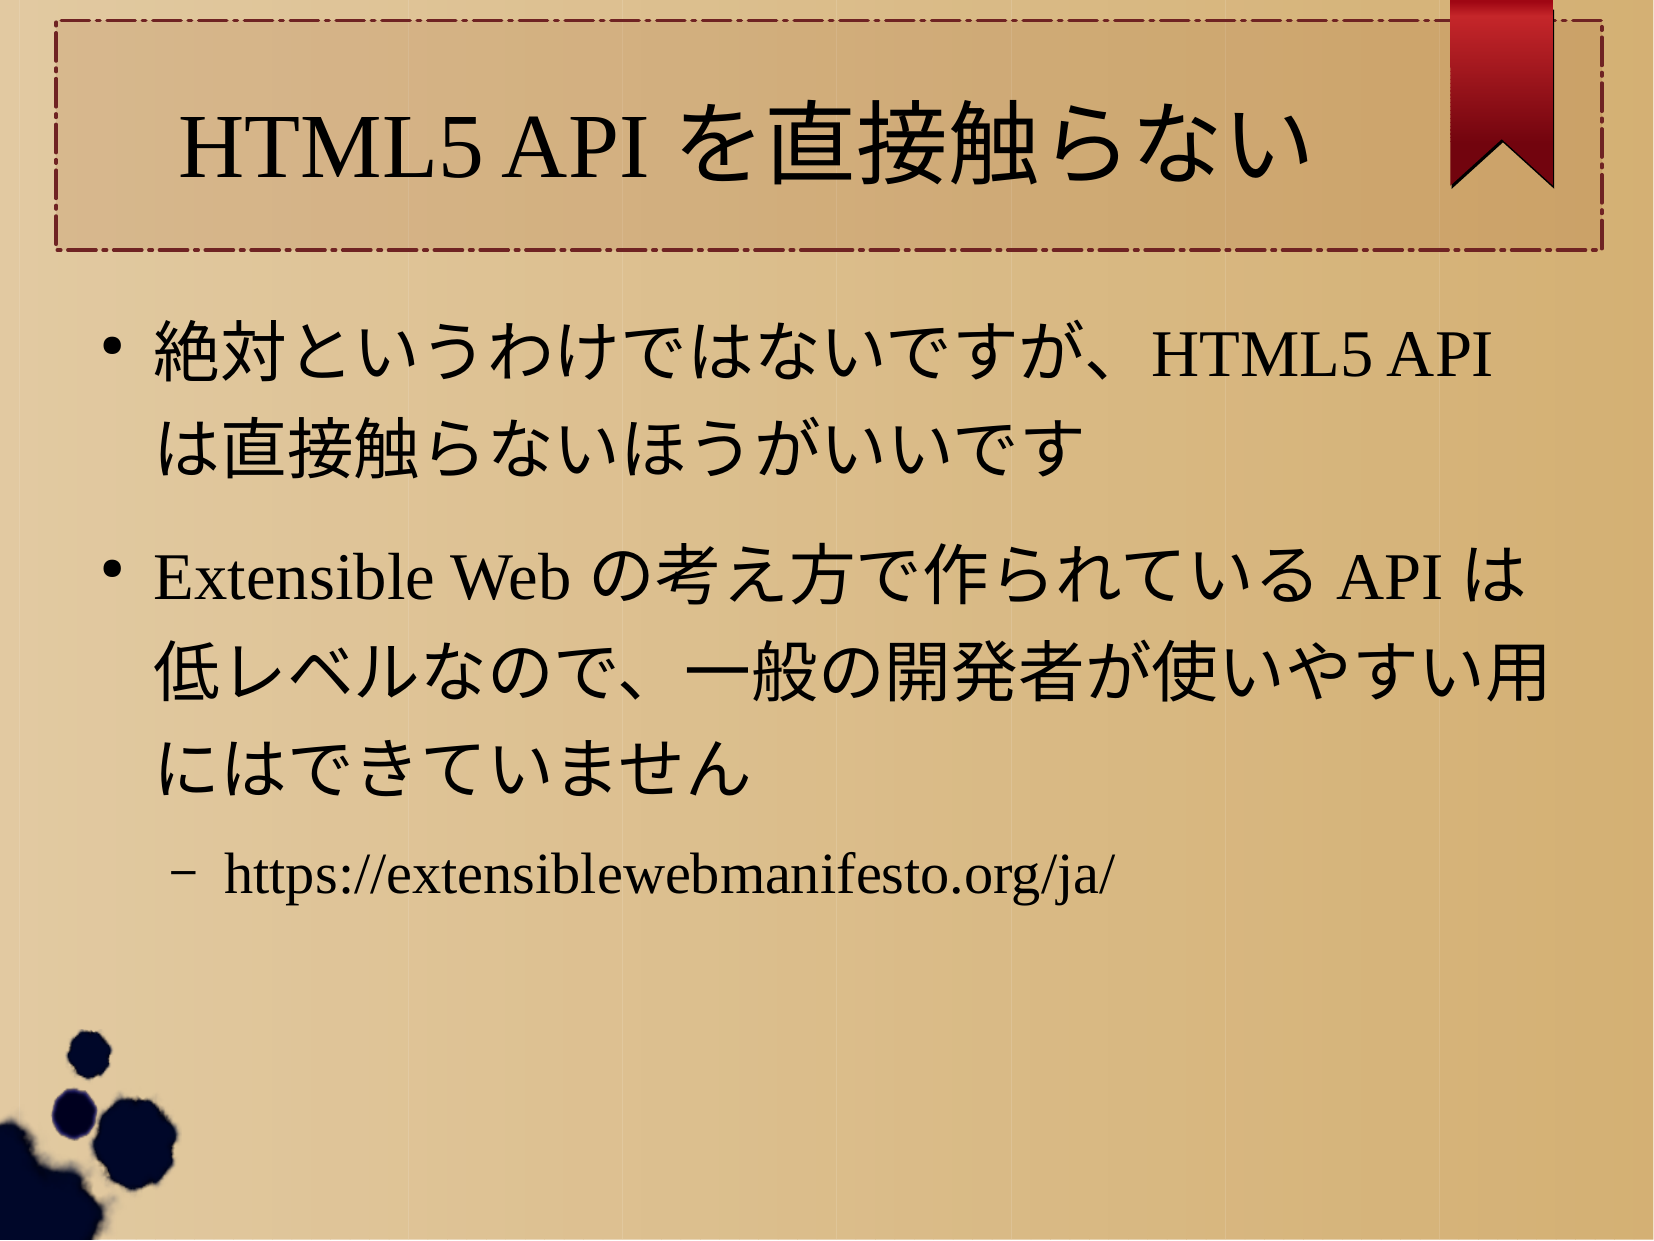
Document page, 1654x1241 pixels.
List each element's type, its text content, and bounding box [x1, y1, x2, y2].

title HTML5 API を直接触らない [82, 47, 1412, 229]
list 絶対というわけではないですが、HTML5 API は直接触らないほうがいいです Extensible Web の考え方で作られている API は低レベルなので、一般の開発者が使いやすい用にはできていません https://extensiblewebmanifesto.org/ja/ [82, 299, 1571, 1019]
